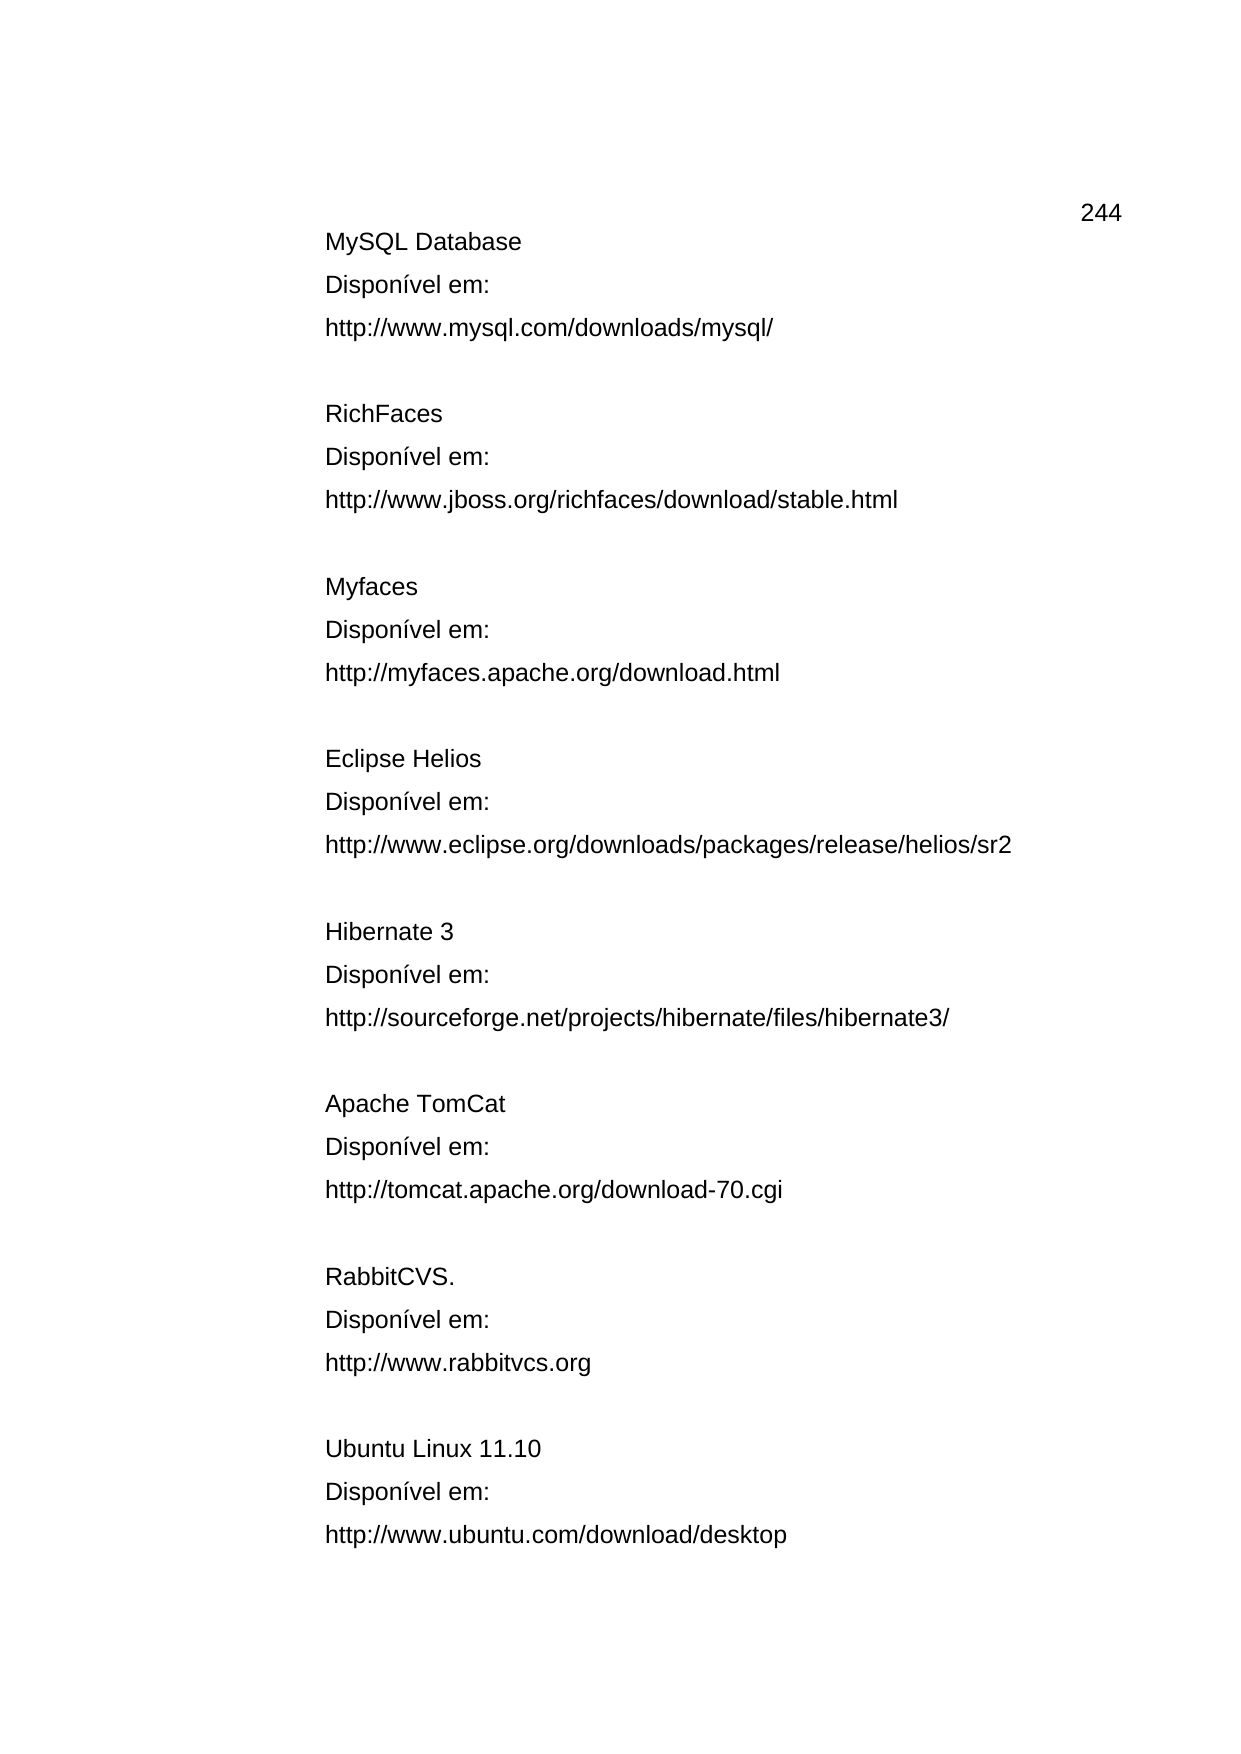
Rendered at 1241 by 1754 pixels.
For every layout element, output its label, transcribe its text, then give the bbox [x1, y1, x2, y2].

text MySQL Database [325, 227, 1122, 256]
text Disponível em: [325, 442, 1122, 471]
text Disponível em: [325, 615, 1122, 644]
text Eclipse Helios [325, 744, 1122, 773]
text http://www.rabbitvcs.org [325, 1348, 1122, 1377]
text Disponível em: http://www.eclipse.org/downloads/packages/release/helios/sr2 [325, 787, 1122, 859]
text Disponível em: [325, 270, 1122, 299]
text Myfaces [325, 572, 1122, 601]
text http://www.ubuntu.com/download/desktop [325, 1521, 1122, 1549]
text Disponível em: http://sourceforge.net/projects/hibernate/files/hibernate3/ [325, 960, 1122, 1032]
text http://www.jboss.org/richfaces/download/stable.html [325, 486, 1122, 514]
text Disponível em: [325, 1305, 1122, 1334]
text Apache TomCat [325, 1089, 1122, 1118]
text http://myfaces.apache.org/download.html [325, 658, 1122, 687]
text Ubuntu Linux 11.10 [325, 1434, 1122, 1463]
text Disponível em: [325, 1477, 1122, 1506]
text Hibernate 3 [325, 917, 1122, 946]
text http://www.mysql.com/downloads/mysql/ [325, 313, 1122, 342]
text Disponível em: [325, 1132, 1122, 1161]
text http://tomcat.apache.org/download-70.cgi [325, 1176, 1122, 1204]
text RichFaces [325, 399, 1122, 428]
text RabbitCVS. [325, 1262, 1122, 1291]
